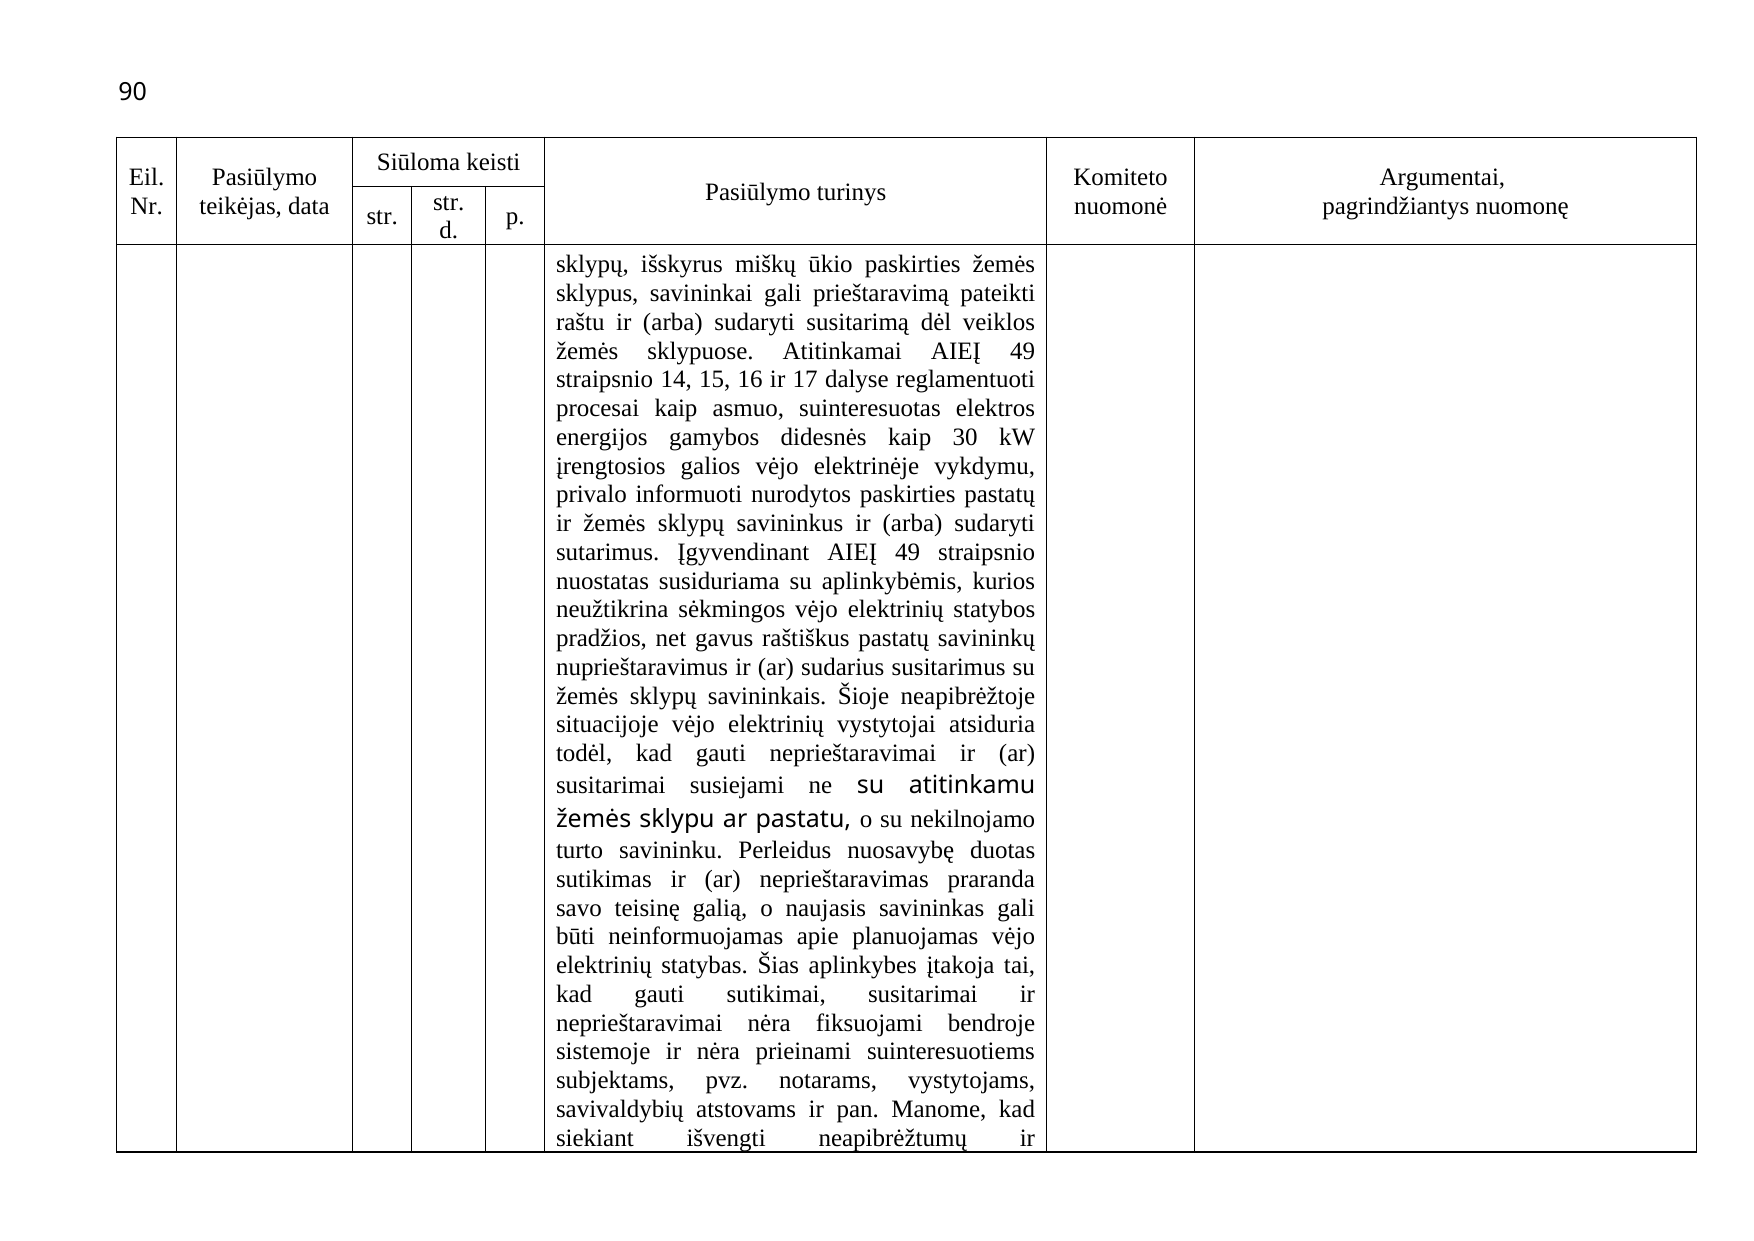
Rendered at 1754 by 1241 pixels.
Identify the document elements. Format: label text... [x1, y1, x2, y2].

table_cell str. [353, 187, 411, 244]
table_cell [1047, 245, 1194, 1151]
table_header Argumentai, pagrindžiantys nuomonę [1195, 138, 1696, 244]
table_cell str. d. [412, 187, 485, 244]
table_cell p. [486, 187, 544, 244]
table_header Siūloma keisti [353, 138, 544, 186]
table_cell [353, 245, 411, 1151]
table_cell sklypų, išskyrus miškų ūkio paskirties žemės sklypus, savininkai gali prieštaravimą pateikti raštu ir (arba) sudaryti susitarimą dėl veiklos žemės sklypuose. Atitinkamai AIEĮ 49 straipsnio 14, 15, 16 ir 17 dalyse reglamentuoti procesai kaip asmuo, suinteresuotas elektros energijos gamybos didesnės kaip 30 kW įrengtosios galios vėjo elektrinėje vykdymu, privalo informuoti nurodytos paskirties pastatų ir žemės sklypų savininkus ir (arba) sudaryti sutarimus. Įgyvendinant AIEĮ 49 straipsnio nuostatas susiduriama su aplinkybėmis, kurios neužtikrina sėkmingos vėjo elektrinių statybos pradžios, net gavus raštiškus pastatų savininkų nuprieštaravimus ir (ar) sudarius susitarimus su žemės sklypų savininkais. Šioje neapibrėžtoje situacijoje vėjo elektrinių vystytojai atsiduria todėl, kad gauti neprieštaravimai ir (ar) susitarimai susiejami ne su atitinkamu žemės sklypu ar pastatu, o su nekilnojamo turto savininku. Perleidus nuosavybę duotas sutikimas ir (ar) neprieštaravimas praranda savo teisinę galią, o naujasis savininkas gali būti neinformuojamas apie planuojamas vėjo elektrinių statybas. Šias aplinkybes įtakoja tai, kad gauti sutikimai, susitarimai ir neprieštaravimai nėra fiksuojami bendroje sistemoje ir nėra prieinami suinteresuotiems subjektams, pvz. notarams, vystytojams, savivaldybių atstovams ir pan. Manome, kad siekiant išvengti neapibrėžtumų ir [545, 245, 1046, 1151]
table_cell [486, 245, 544, 1151]
table_cell [412, 245, 485, 1151]
table_cell [1195, 245, 1696, 1151]
table_header Pasiūlymo turinys [545, 138, 1046, 244]
table_header Komiteto nuomonė [1047, 138, 1194, 244]
table_header Eil. Nr. [117, 138, 176, 244]
table_cell [117, 245, 176, 1151]
table_header Pasiūlymo teikėjas, data [177, 138, 352, 244]
table_cell [177, 245, 352, 1151]
